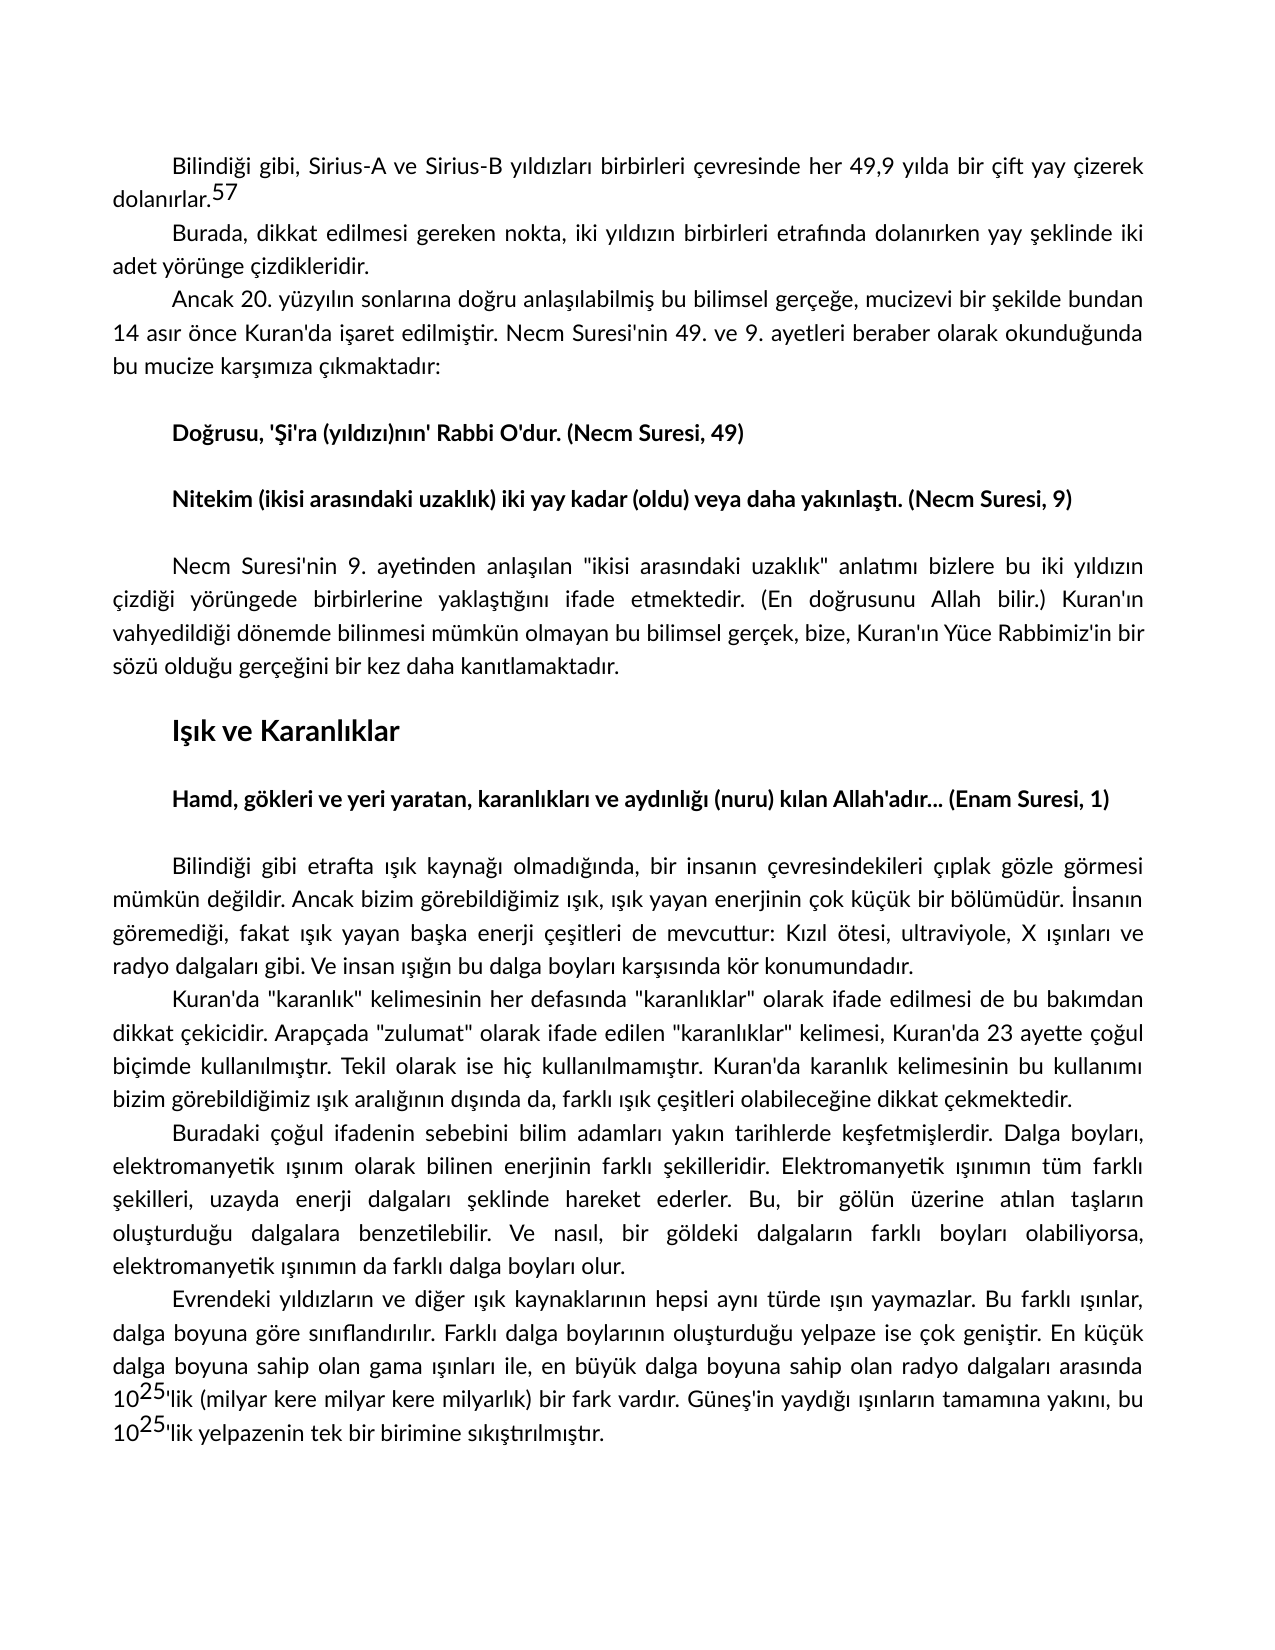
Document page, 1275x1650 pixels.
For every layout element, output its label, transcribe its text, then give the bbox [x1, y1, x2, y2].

text Bilindiği gibi etrafta ışık kaynağı olmadığında, bir insanın çevresindekileri çıplak gözle görmesi mümkün değildir. Ancak bizim görebildiğimiz ışık, ışık yayan enerjinin çok küçük bir bölümüdür. İnsanın göremediği, fakat ışık yayan başka enerji çeşitleri de mevcuttur: Kızıl ötesi, ultraviyole, X ışınları ve radyo dalgaları gibi. Ve insan ışığın bu dalga boyları karşısında kör konumundadır. [112, 848, 1145, 981]
text Işık ve Karanlıklar [112, 714, 1145, 748]
text Hamd, gökleri ve yeri yaratan, karanlıkları ve aydınlığı (nuru) kılan Allah'adır... (Enam Suresi, 1) [112, 781, 1145, 814]
text Kuran'da "karanlık" kelimesinin her defasında "karanlıklar" olarak ifade edilmesi de bu bakımdan dikkat çekicidir. Arapçada "zulumat" olarak ifade edilen "karanlıklar" kelimesi, Kuran'da 23 ayette çoğul biçimde kullanılmıştır. Tekil olarak ise hiç kullanılmamıştır. Kuran'da karanlık kelimesinin bu kullanımı bizim görebildiğimiz ışık aralığının dışında da, farklı ışık çeşitleri olabileceğine dikkat çekmektedir. [112, 981, 1145, 1114]
text Nitekim (ikisi arasındaki uzaklık) iki yay kadar (oldu) veya daha yakınlaştı. (Necm Suresi, 9) [112, 481, 1145, 514]
text Doğrusu, 'Şi'ra (yıldızı)nın' Rabbi O'dur. (Necm Suresi, 49) [112, 414, 1145, 448]
text Necm Suresi'nin 9. ayetinden anlaşılan "ikisi arasındaki uzaklık" anlatımı bizlere bu iki yıldızın çizdiği yörüngede birbirlerine yaklaştığını ifade etmektedir. (En doğrusunu Allah bilir.) Kuran'ın vahyedildiği dönemde bilinmesi mümkün olmayan bu bilimsel gerçek, bize, Kuran'ın Yüce Rabbimiz'in bir sözü olduğu gerçeğini bir kez daha kanıtlamaktadır. [112, 548, 1145, 681]
text Burada, dikkat edilmesi gereken nokta, iki yıldızın birbirleri etrafında dolanırken yay şeklinde iki adet yörünge çizdikleridir. [112, 214, 1145, 281]
text Bilindiği gibi, Sirius-A ve Sirius-B yıldızları birbirleri çevresinde her 49,9 yılda bir çift yay çizerek dolanırlar.57 [112, 148, 1145, 214]
text Ancak 20. yüzyılın sonlarına doğru anlaşılabilmiş bu bilimsel gerçeğe, mucizevi bir şekilde bundan 14 asır önce Kuran'da işaret edilmiştir. Necm Suresi'nin 49. ve 9. ayetleri beraber olarak okunduğunda bu mucize karşımıza çıkmaktadır: [112, 281, 1145, 381]
text Evrendeki yıldızların ve diğer ışık kaynaklarının hepsi aynı türde ışın yaymazlar. Bu farklı ışınlar, dalga boyuna göre sınıflandırılır. Farklı dalga boylarının oluşturduğu yelpaze ise çok geniştir. En küçük dalga boyuna sahip olan gama ışınları ile, en büyük dalga boyuna sahip olan radyo dalgaları arasında 1025'lik (milyar kere milyar kere milyarlık) bir fark vardır. Güneş'in yaydığı ışınların tamamına yakını, bu 1025'lik yelpazenin tek bir birimine sıkıştırılmıştır. [112, 1281, 1145, 1448]
text Buradaki çoğul ifadenin sebebini bilim adamları yakın tarihlerde keşfetmişlerdir. Dalga boyları, elektromanyetik ışınım olarak bilinen enerjinin farklı şekilleridir. Elektromanyetik ışınımın tüm farklı şekilleri, uzayda enerji dalgaları şeklinde hareket ederler. Bu, bir gölün üzerine atılan taşların oluşturduğu dalgalara benzetilebilir. Ve nasıl, bir göldeki dalgaların farklı boyları olabiliyorsa, elektromanyetik ışınımın da farklı dalga boyları olur. [112, 1114, 1145, 1281]
